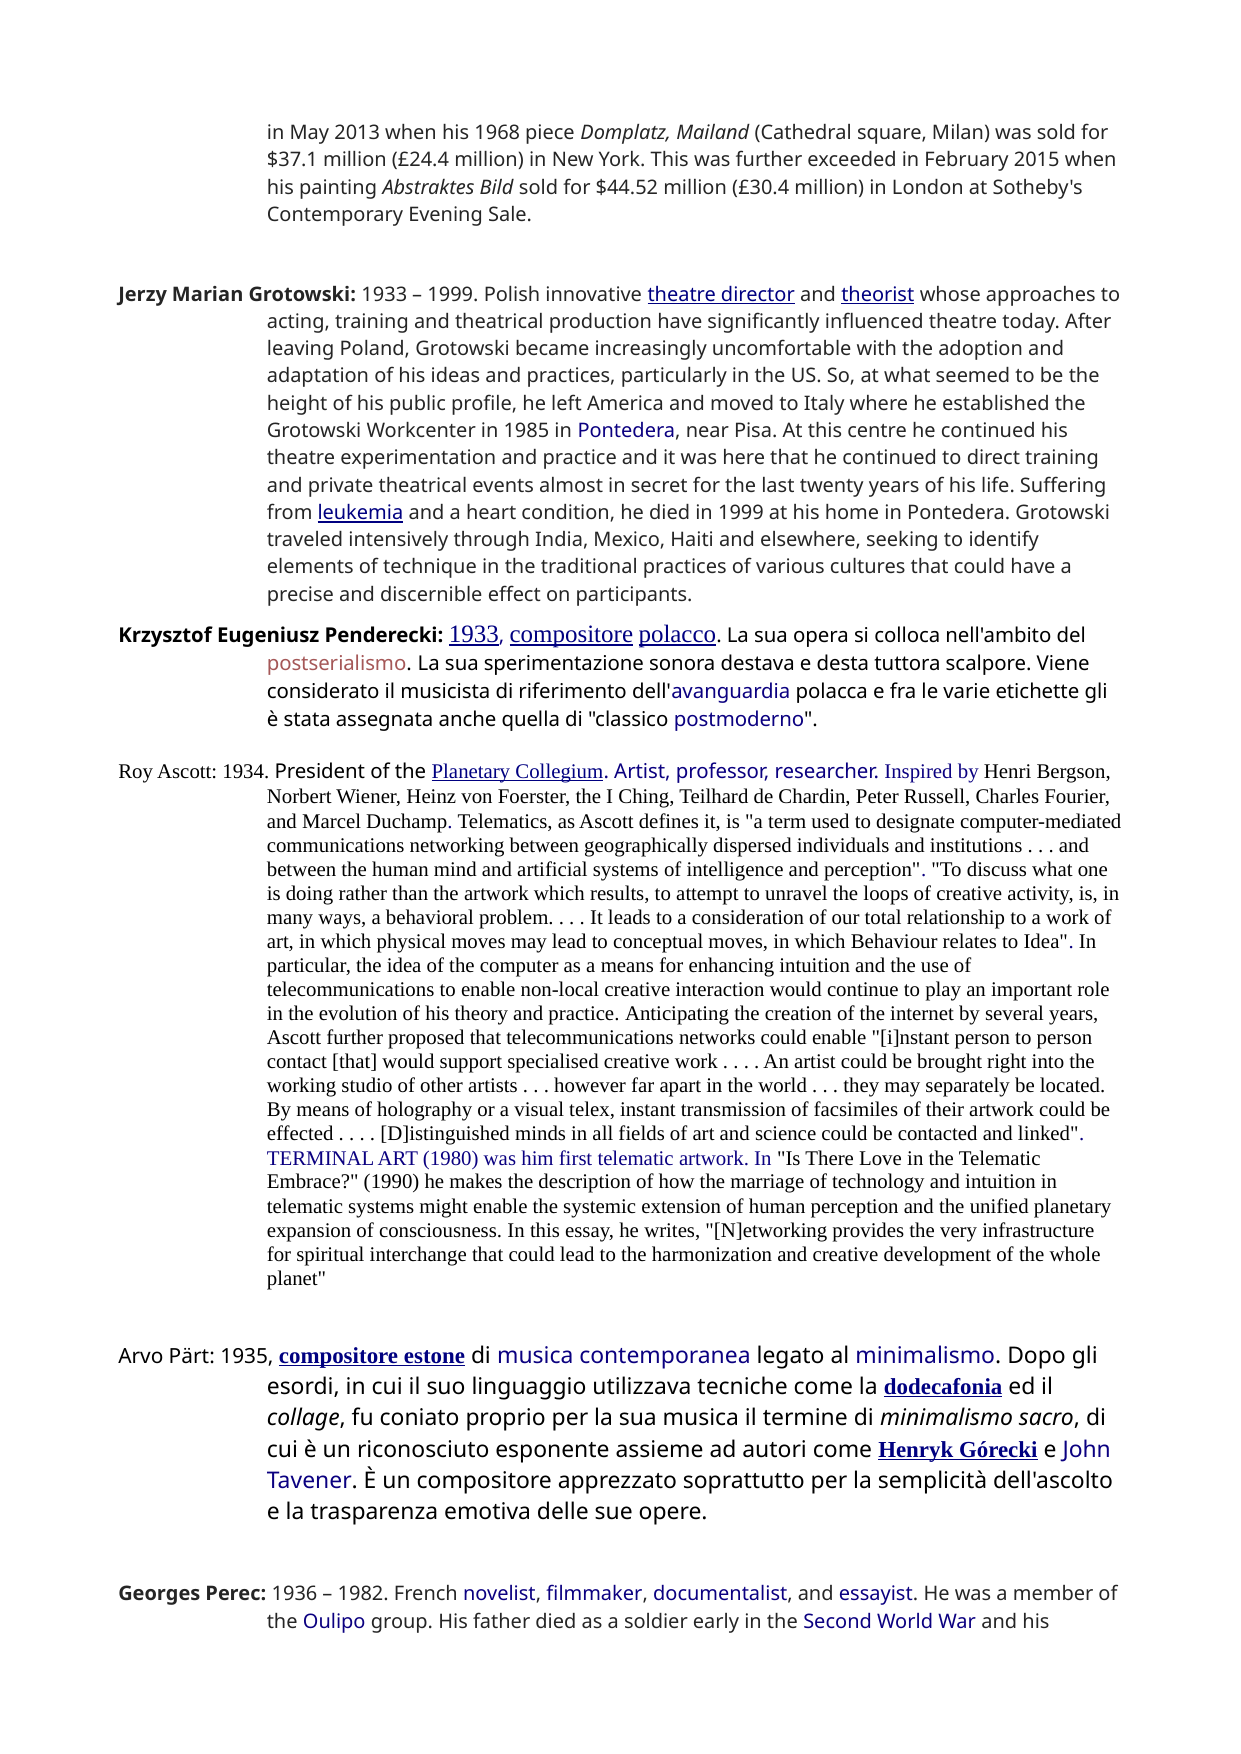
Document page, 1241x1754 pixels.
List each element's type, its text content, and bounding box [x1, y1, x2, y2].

subtitle Arvo Pärt: 1935, compositore estone di musica contemporanea legato al minimalismo. Dopo gli esordi, in cui il suo linguaggio utilizzava tecniche come la dodecafonia ed il collage, fu coniato proprio per la sua musica il termine di minimalismo sacro, di cui è un riconosciuto esponente assieme ad autori come Henryk Górecki e John Tavener. È un compositore apprezzato soprattutto per la semplicità dell'ascolto e la trasparenza emotiva delle sue opere. [118, 1339, 1122, 1526]
text Georges Perec: 1936 – 1982. French novelist, filmmaker, documentalist, and essayist. He was a member of the Oulipo group. His father died as a soldier early in the Second World War and his [118, 1579, 1122, 1634]
text in May 2013 when his 1968 piece Domplatz, Mailand (Cathedral square, Milan) was sold for $37.1 million (£24.4 million) in New York. This was further exceeded in February 2015 when his painting Abstraktes Bild sold for $44.52 million (£30.4 million) in London at Sotheby's Contemporary Evening Sale. [118, 118, 1122, 227]
text Jerzy Marian Grotowski: 1933 – 1999. Polish innovative theatre director and theorist whose approaches to acting, training and theatrical production have significantly influenced theatre today. After leaving Poland, Grotowski became increasingly uncomfortable with the adoption and adaptation of his ideas and practices, particularly in the US. So, at what seemed to be the height of his public profile, he left America and moved to Italy where he established the Grotowski Workcenter in 1985 in Pontedera, near Pisa. At this centre he continued his theatre experimentation and practice and it was here that he continued to direct training and private theatrical events almost in secret for the last twenty years of his life. Suffering from leukemia and a heart condition, he died in 1999 at his home in Pontedera. Grotowski traveled intensively through India, Mexico, Haiti and elsewhere, seeking to identify elements of technique in the traditional practices of various cultures that could have a precise and discernible effect on participants. [118, 279, 1122, 607]
text Krzysztof Eugeniusz Penderecki: 1933, compositore polacco. La sua opera si colloca nell'ambito del postserialismo. La sua sperimentazione sonora destava e desta tuttora scalpore. Viene considerato il musicista di riferimento dell'avanguardia polacca e fra le varie etichette gli è stata assegnata anche quella di "classico postmoderno". [118, 619, 1122, 733]
text Roy Ascott: 1934. President of the Planetary Collegium. Artist, professor, researcher. Inspired by Henri Bergson, Norbert Wiener, Heinz von Foerster, the I Ching, Teilhard de Chardin, Peter Russell, Charles Fourier, and Marcel Duchamp. Telematics, as Ascott defines it, is "a term used to designate computer-mediated communications networking between geographically dispersed individuals and institutions . . . and between the human mind and artificial systems of intelligence and perception". "To discuss what one is doing rather than the artwork which results, to attempt to unravel the loops of creative activity, is, in many ways, a behavioral problem. . . . It leads to a consideration of our total relationship to a work of art, in which physical moves may lead to conceptual moves, in which Behaviour relates to Idea". In particular, the idea of the computer as a means for enhancing intuition and the use of telecommunications to enable non-local creative interaction would continue to play an important role in the evolution of his theory and practice. Anticipating the creation of the internet by several years, Ascott further proposed that telecommunications networks could enable "[i]nstant person to person contact [that] would support specialised creative work . . . . An artist could be brought right into the working studio of other artists . . . however far apart in the world . . . they may separately be located. By means of holography or a visual telex, instant transmission of facsimiles of their artwork could be effected . . . . [D]istinguished minds in all fields of art and science could be contacted and linked". TERMINAL ART (1980) was him first telematic artwork. In "Is There Love in the Telematic Embrace?" (1990) he makes the description of how the marriage of technology and intuition in telematic systems might enable the systemic extension of human perception and the unified planetary expansion of consciousness. In this essay, he writes, "[N]etworking provides the very infrastructure for spiritual interchange that could lead to the harmonization and creative development of the whole planet" [118, 757, 1122, 1290]
